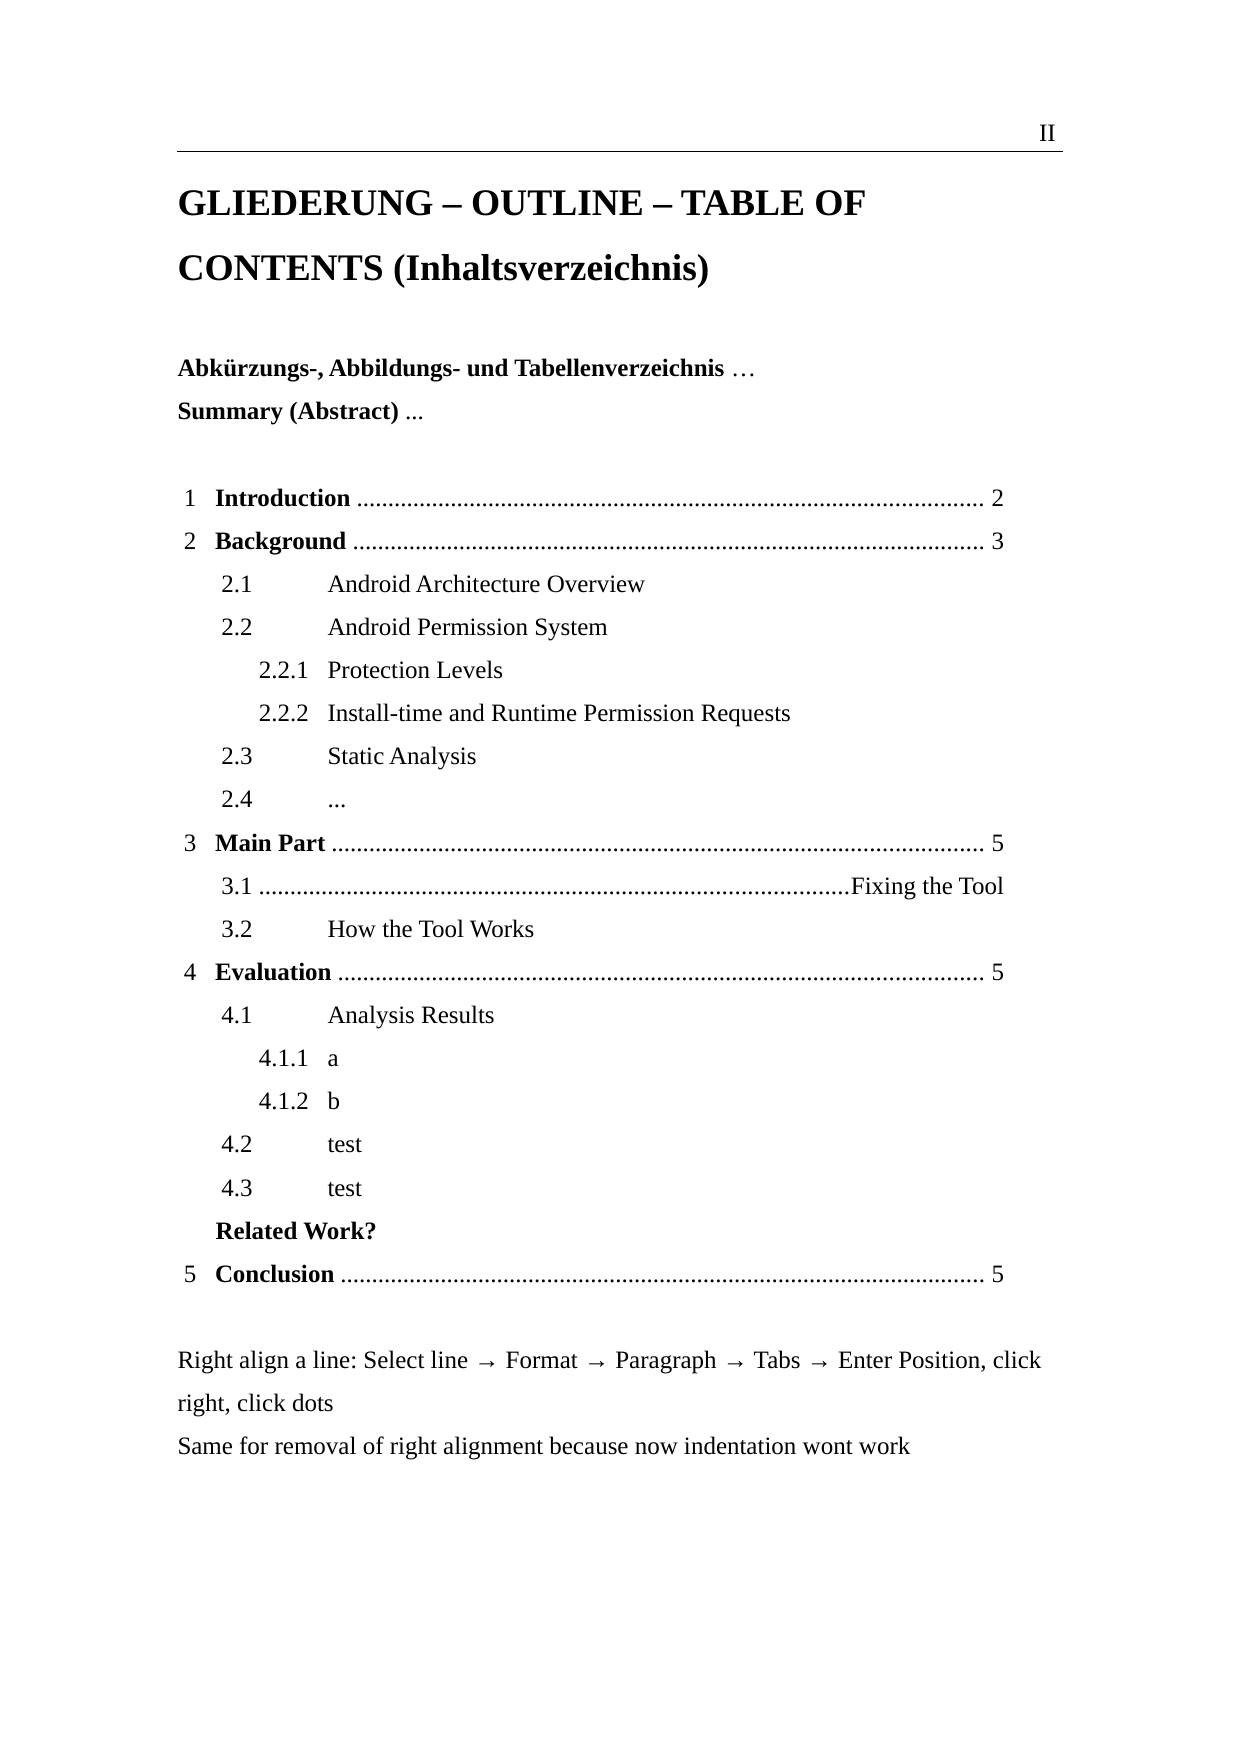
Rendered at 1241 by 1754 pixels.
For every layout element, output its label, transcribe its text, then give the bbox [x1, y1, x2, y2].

text Right align a line: Select line → Format → Paragraph → Tabs → Enter Position, click right, click dots [177, 1345, 1063, 1417]
list Conclusion 5 [177, 1259, 1063, 1288]
text Abkürzungs-, Abbildungs- und Tabellenverzeichnis … [177, 353, 1063, 382]
list test [215, 1129, 1063, 1158]
text Summary (Abstract) ... [177, 396, 1063, 425]
list Analysis Results [215, 1000, 1063, 1029]
list test [215, 1173, 1063, 1201]
list Protection Levels [252, 655, 1063, 684]
list Background 3 [177, 526, 1063, 554]
list b [252, 1086, 1063, 1115]
list Android Permission System [215, 612, 1063, 641]
list Install-time and Runtime Permission Requests [252, 698, 1063, 727]
list Evaluation 5 [177, 957, 1063, 986]
list How the Tool Works [215, 914, 1063, 943]
list Main Part 5 [177, 828, 1063, 856]
list a [252, 1043, 1063, 1072]
list Introduction 2 [177, 483, 1063, 511]
text Same for removal of right alignment because now indentation wont work [177, 1431, 1063, 1460]
text Related Work? [177, 1216, 1063, 1244]
text GLIEDERUNG – OUTLINE – TABLE OF CONTENTS (Inhaltsverzeichnis) [177, 181, 1063, 289]
list Static Analysis [215, 741, 1063, 770]
list Android Architecture Overview [215, 569, 1063, 598]
list Fixing the Tool [215, 871, 1063, 899]
list ... [215, 784, 1063, 813]
